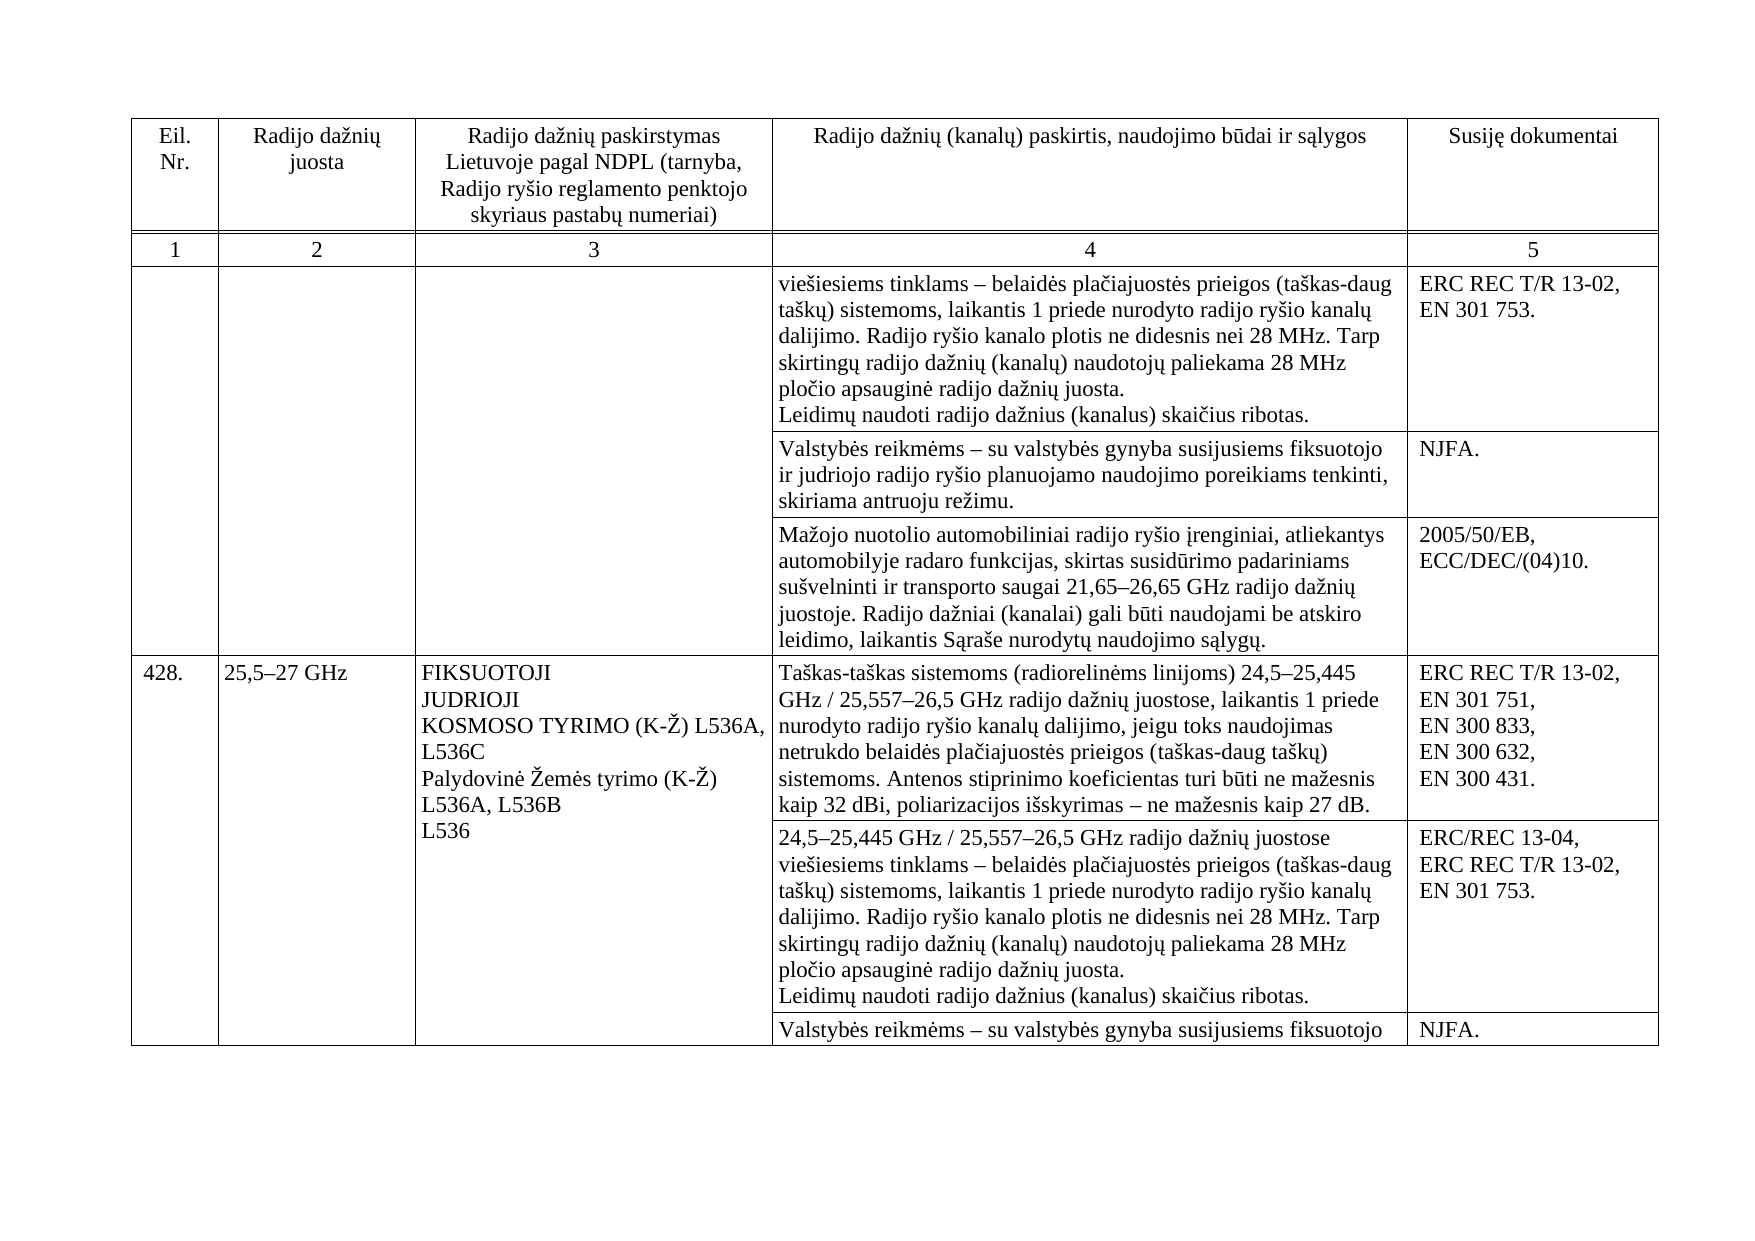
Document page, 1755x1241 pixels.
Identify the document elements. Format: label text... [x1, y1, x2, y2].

table_cell 2 [219, 234, 415, 266]
table_header Eil. Nr. [132, 119, 218, 230]
table_cell ERC/REC 13-04, ERC REC T/R 13-02, EN 301 753. [1408, 821, 1658, 1012]
table_header Radijo dažnių paskirstymas Lietuvoje pagal NDPL (tarnyba, Radijo ryšio reglamento penktojo skyriaus pastabų numeriai) [416, 119, 772, 230]
table_cell 4 [773, 234, 1407, 266]
table_cell [416, 267, 772, 655]
table_cell 24,5–25,445 GHz / 25,557–26,5 GHz radijo dažnių juostose viešiesiems tinklams – belaidės plačiajuostės prieigos (taškas-daug taškų) sistemoms, laikantis 1 priede nurodyto radijo ryšio kanalų dalijimo. Radijo ryšio kanalo plotis ne didesnis nei 28 MHz. Tarp skirtingų radijo dažnių (kanalų) naudotojų paliekama 28 MHz pločio apsauginė radijo dažnių juosta. Leidimų naudoti radijo dažnius (kanalus) skaičius ribotas. [773, 821, 1407, 1012]
table_cell 3 [416, 234, 772, 266]
table_cell Mažojo nuotolio automobiliniai radijo ryšio įrenginiai, atliekantys automobilyje radaro funkcijas, skirtas susidūrimo padariniams sušvelninti ir transporto saugai 21,65–26,65 GHz radijo dažnių juostoje. Radijo dažniai (kanalai) gali būti naudojami be atskiro leidimo, laikantis Sąraše nurodytų naudojimo sąlygų. [773, 518, 1407, 655]
table_header Radijo dažnių (kanalų) paskirtis, naudojimo būdai ir sąlygos [773, 119, 1407, 230]
table_cell Valstybės reikmėms – su valstybės gynyba susijusiems fiksuotojo ir judriojo radijo ryšio planuojamo naudojimo poreikiams tenkinti, skiriama antruoju režimu. [773, 432, 1407, 517]
table_cell [219, 267, 415, 655]
table_header Radijo dažnių juosta [219, 119, 415, 230]
table_cell 1 [132, 234, 218, 266]
table_cell 5 [1408, 234, 1658, 266]
table_cell Valstybės reikmėms – su valstybės gynyba susijusiems fiksuotojo [773, 1013, 1407, 1045]
table_cell Taškas-taškas sistemoms (radiorelinėms linijoms) 24,5–25,445 GHz / 25,557–26,5 GHz radijo dažnių juostose, laikantis 1 priede nurodyto radijo ryšio kanalų dalijimo, jeigu toks naudojimas netrukdo belaidės plačiajuostės prieigos (taškas-daug taškų) sistemoms. Antenos stiprinimo koeficientas turi būti ne mažesnis kaip 32 dBi, poliarizacijos išskyrimas – ne mažesnis kaip 27 dB. [773, 656, 1407, 820]
table_cell ERC REC T/R 13-02, EN 301 751, EN 300 833, EN 300 632, EN 300 431. [1408, 656, 1658, 820]
table_cell 2005/50/EB, ECC/DEC/(04)10. [1408, 518, 1658, 655]
table_cell NJFA. [1408, 1013, 1658, 1045]
table_cell ERC REC T/R 13-02, EN 301 753. [1408, 267, 1658, 431]
table_cell viešiesiems tinklams – belaidės plačiajuostės prieigos (taškas-daug taškų) sistemoms, laikantis 1 priede nurodyto radijo ryšio kanalų dalijimo. Radijo ryšio kanalo plotis ne didesnis nei 28 MHz. Tarp skirtingų radijo dažnių (kanalų) naudotojų paliekama 28 MHz pločio apsauginė radijo dažnių juosta. Leidimų naudoti radijo dažnius (kanalus) skaičius ribotas. [773, 267, 1407, 431]
table_cell [132, 267, 218, 655]
table_cell FIKSUOTOJI JUDRIOJI KOSMOSO TYRIMO (K-Ž) L536A, L536C Palydovinė Žemės tyrimo (K-Ž) L536A, L536B L536 [416, 656, 772, 1045]
table_cell 25,5–27 GHz [219, 656, 415, 1045]
table_cell NJFA. [1408, 432, 1658, 517]
table_header Susiję dokumentai [1408, 119, 1658, 230]
table_cell 428. [132, 656, 218, 1045]
